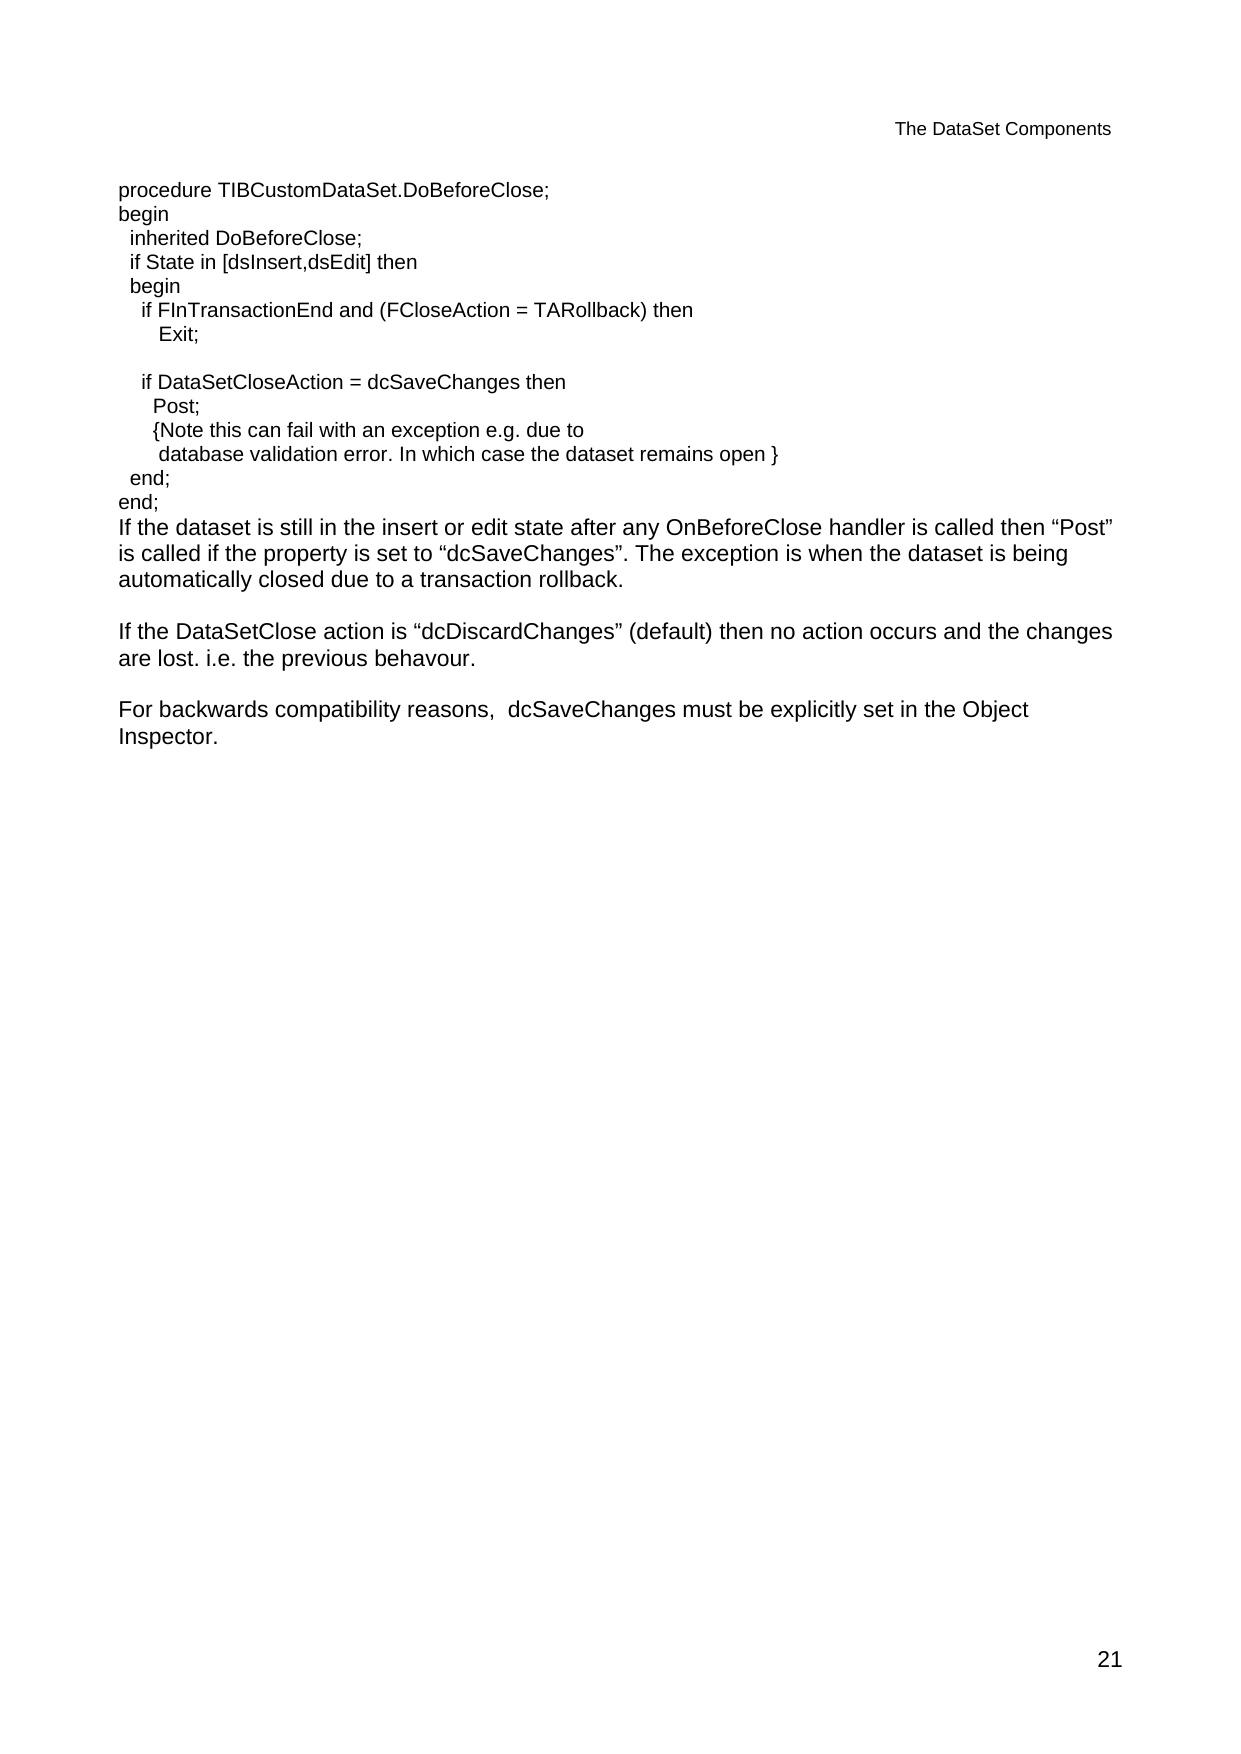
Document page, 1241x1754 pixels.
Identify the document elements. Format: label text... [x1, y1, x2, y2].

text If the dataset is still in the insert or edit state after any OnBeforeClose handler is called then “Post” is called if the property is set to “dcSaveChanges”. The exception is when the dataset is being automatically closed due to a transaction rollback. [118, 513, 1122, 593]
text {Note this can fail with an exception e.g. due to [118, 418, 1122, 442]
text If the DataSetClose action is “dcDiscardChanges” (default) then no action occurs and the changes are lost. i.e. the previous behavour. [118, 618, 1122, 671]
text begin [118, 202, 1122, 226]
text procedure TIBCustomDataSet.DoBeforeClose; [118, 178, 1122, 202]
text For backwards compatibility reasons, dcSaveChanges must be explicitly set in the Object Inspector. [118, 696, 1122, 749]
text begin [118, 274, 1122, 298]
text database validation error. In which case the dataset remains open } [118, 442, 1122, 466]
text inherited DoBeforeClose; [118, 226, 1122, 250]
text if DataSetCloseAction = dcSaveChanges then [118, 370, 1122, 394]
text end; [118, 489, 1122, 513]
text end; [118, 466, 1122, 489]
text if State in [dsInsert,dsEdit] then [118, 250, 1122, 274]
text if FInTransactionEnd and (FCloseAction = TARollback) then [118, 298, 1122, 322]
text Exit; [118, 322, 1122, 346]
text Post; [118, 394, 1122, 418]
